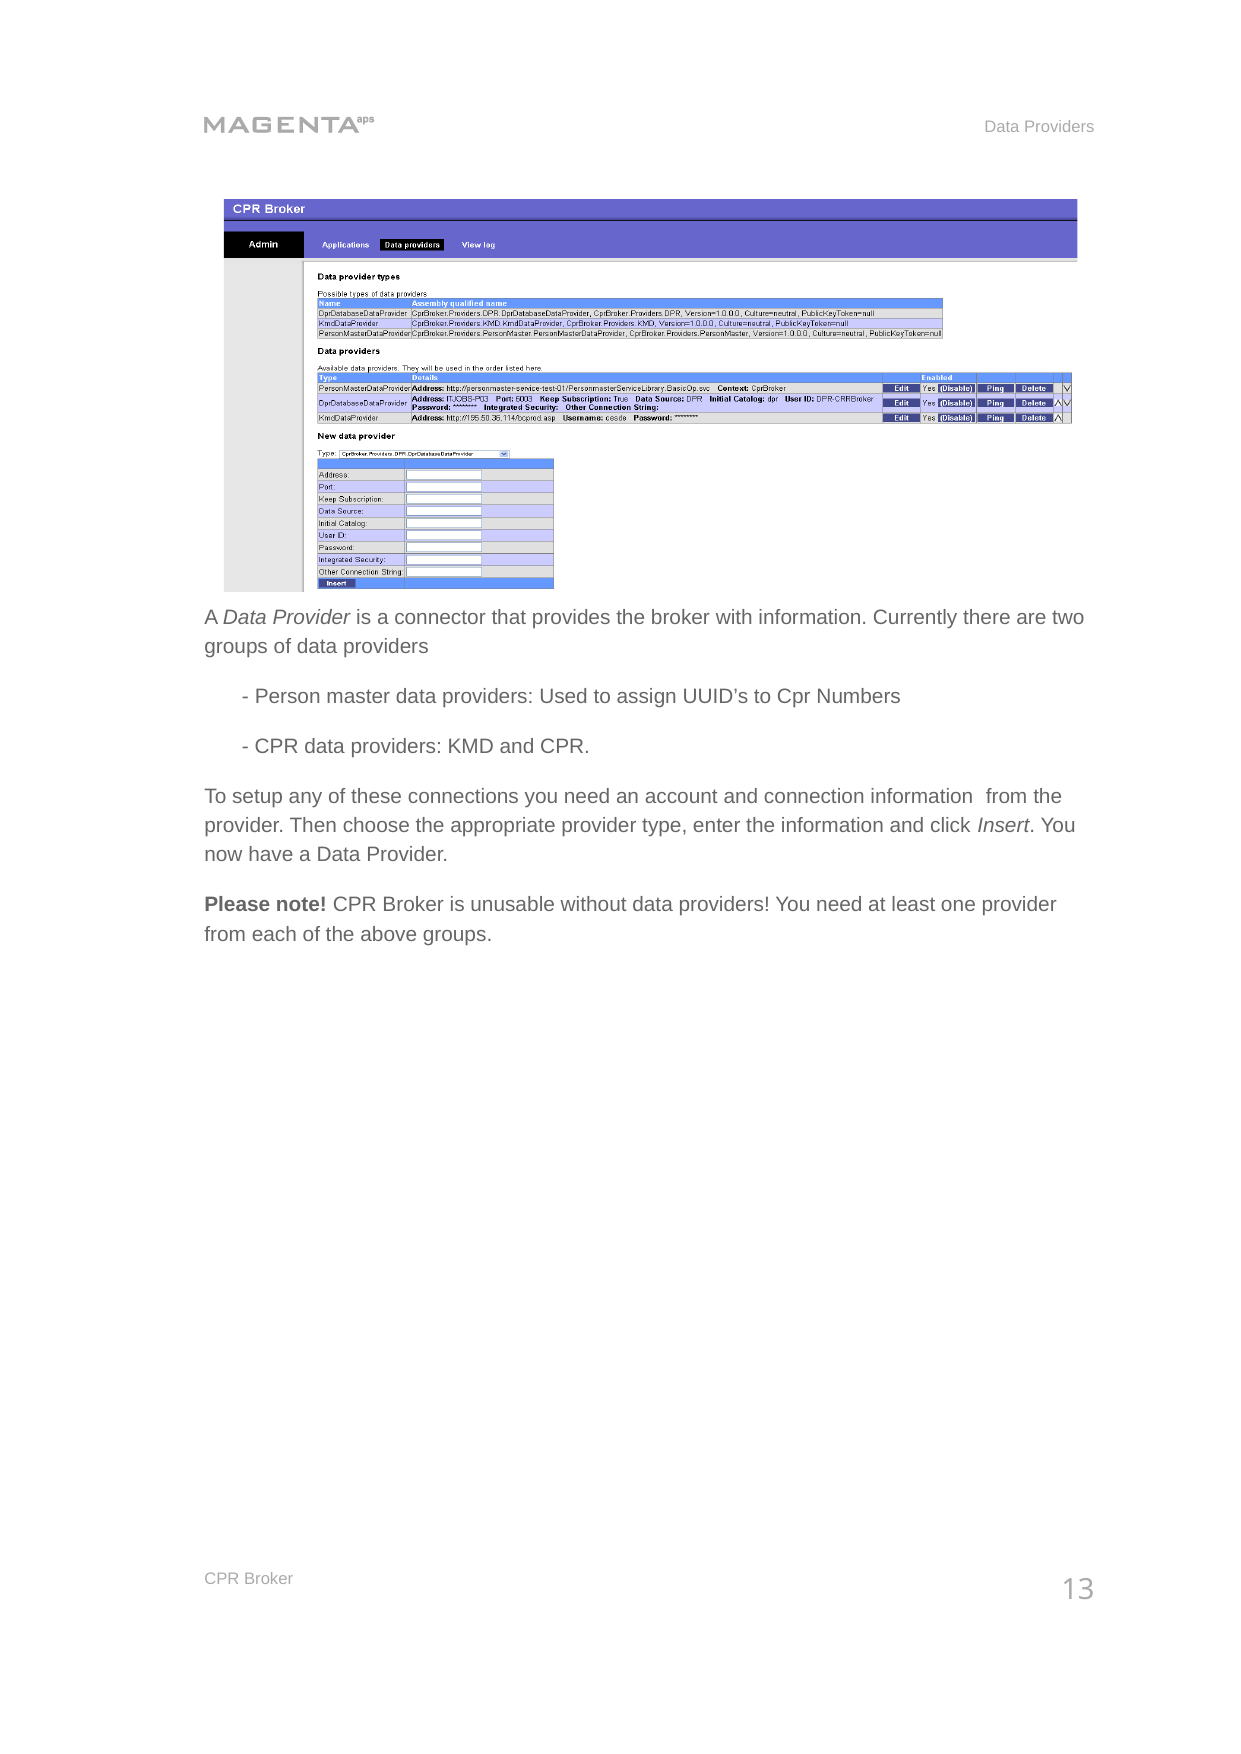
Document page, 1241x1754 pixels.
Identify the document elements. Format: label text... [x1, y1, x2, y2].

text A Data Provider is a connector that provides the broker with information. Currently there are two groups of data providers [204, 179, 1094, 659]
text - CPR data providers: KMD and CPR. [242, 730, 1094, 759]
text Please note! CPR Broker is unusable without data providers! You need at least one provider from each of the above groups. [204, 888, 1094, 947]
text - Person master data providers: Used to assign UUID’s to Cpr Numbers [242, 680, 1094, 709]
text To setup any of these connections you need an account and connection information from the provider. Then choose the appropriate provider type, enter the information and click Insert. You now have a Data Provider. [204, 780, 1094, 868]
picture [223, 199, 1078, 592]
